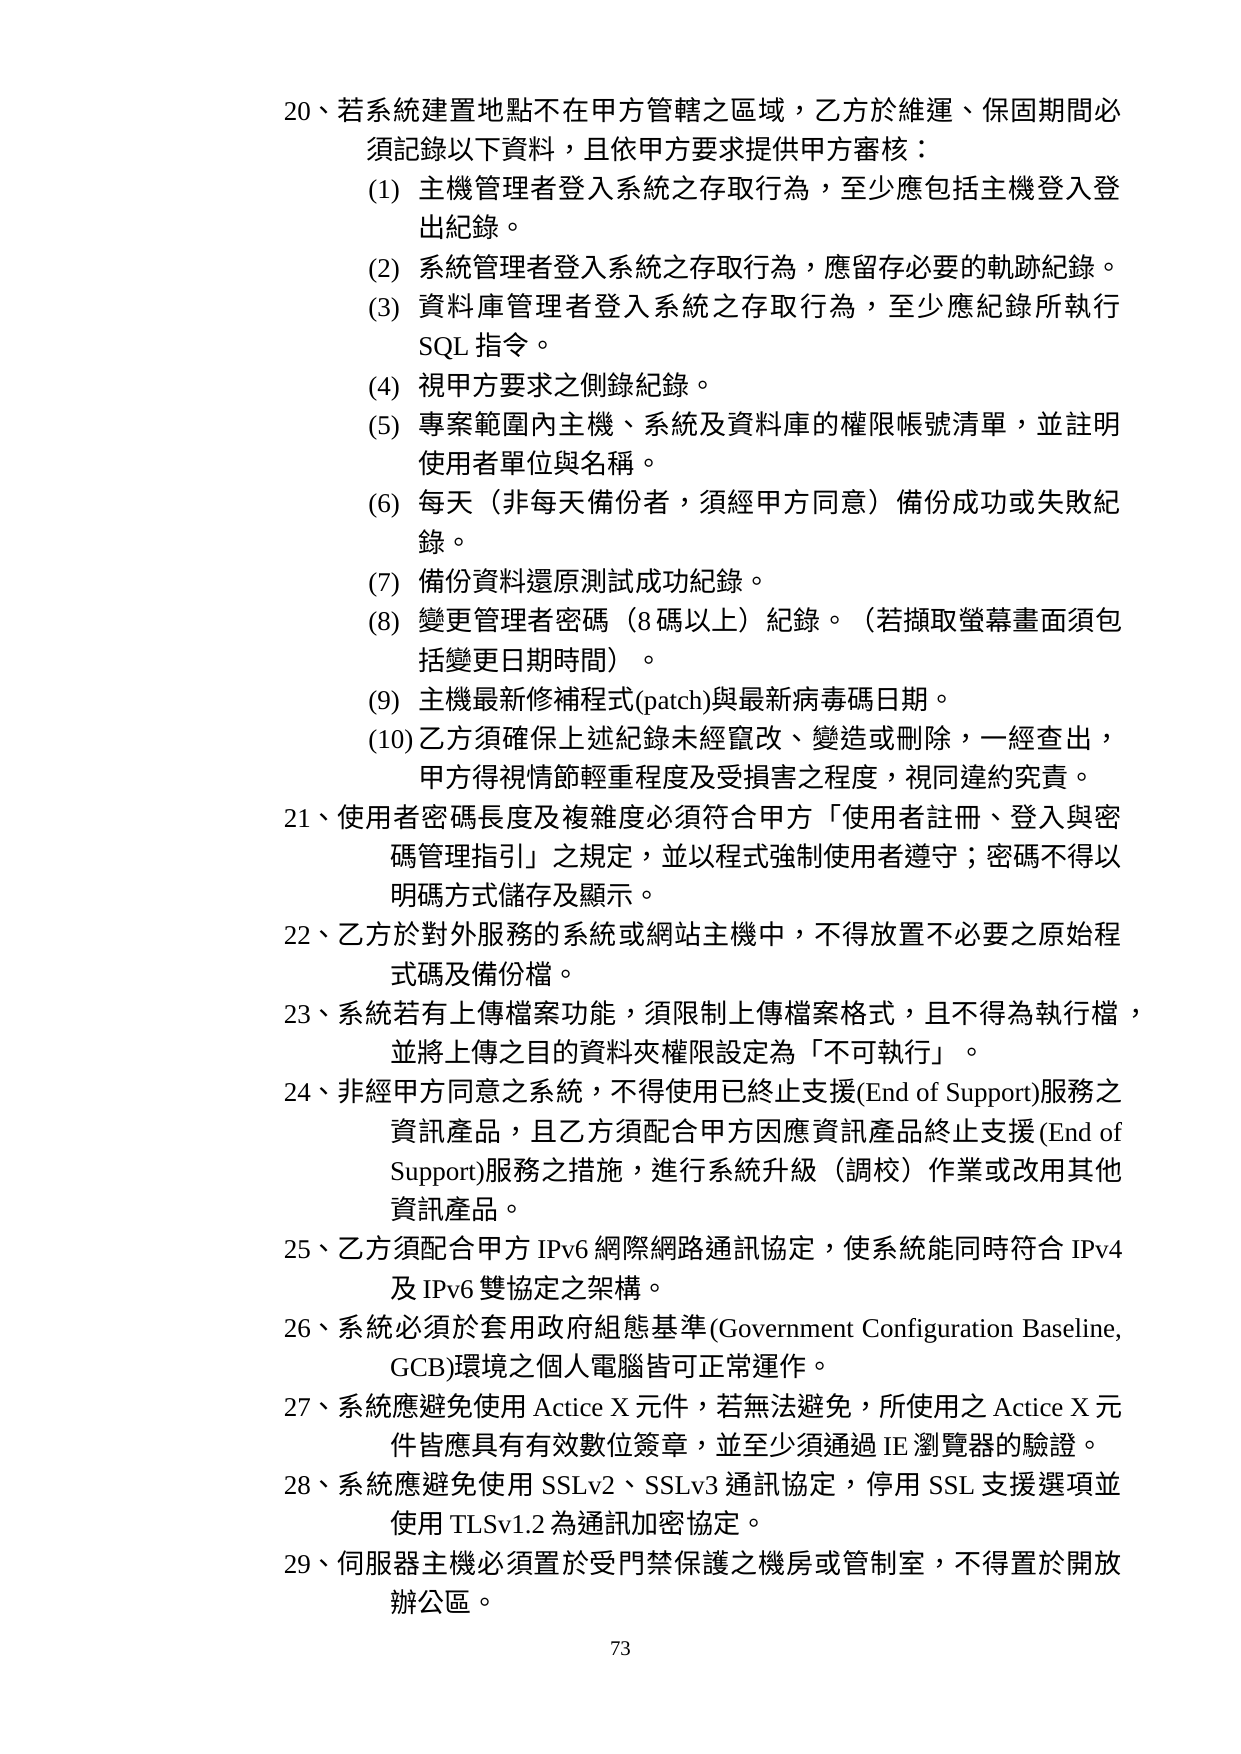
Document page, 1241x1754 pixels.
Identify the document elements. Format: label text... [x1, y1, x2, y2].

list 系統應避免使用Actice X元件，若無法避免，所使用之Actice X元件皆應具有有效數位簽章，並至少須通過IE瀏覽器的驗證。 [283, 1384, 1122, 1463]
list 主機管理者登入系統之存取行為，至少應包括主機登入登出紀錄。 [368, 167, 1122, 246]
list 系統若有上傳檔案功能，須限制上傳檔案格式，且不得為執行檔，並將上傳之目的資料夾權限設定為「不可執行」。 [283, 992, 1122, 1070]
list 乙方須確保上述紀錄未經竄改、變造或刪除，一經查出，甲方得視情節輕重程度及受損害之程度，視同違約究責。 [368, 717, 1122, 796]
list 每天（非每天備份者，須經甲方同意）備份成功或失敗紀錄。 [368, 481, 1122, 560]
list 乙方須配合甲方IPv6網際網路通訊協定，使系統能同時符合IPv4及IPv6雙協定之架構。 [283, 1227, 1122, 1306]
list 變更管理者密碼（8碼以上）紀錄。（若擷取螢幕畫面須包括變更日期時間）。 [368, 599, 1122, 678]
list 伺服器主機必須置於受門禁保護之機房或管制室，不得置於開放辦公區。 [283, 1542, 1122, 1620]
list 使用者密碼長度及複雜度必須符合甲方「使用者註冊、登入與密碼管理指引」之規定，並以程式強制使用者遵守；密碼不得以明碼方式儲存及顯示。 [283, 796, 1122, 913]
list 視甲方要求之側錄紀錄。 [368, 363, 1122, 403]
list 系統管理者登入系統之存取行為，應留存必要的軌跡紀錄。 [368, 246, 1122, 285]
list 乙方於對外服務的系統或網站主機中，不得放置不必要之原始程式碼及備份檔。 [283, 913, 1122, 992]
list 非經甲方同意之系統，不得使用已終止支援(End of Support)服務之資訊產品，且乙方須配合甲方因應資訊產品終止支援(End of Support)服務之措施，進行系統升級（調校）作業或改用其他資訊產品。 [283, 1070, 1122, 1227]
list 備份資料還原測試成功紀錄。 [368, 560, 1122, 599]
list 系統應避免使用SSLv2、SSLv3通訊協定，停用SSL支援選項並使用TLSv1.2為通訊加密協定。 [283, 1463, 1122, 1542]
list 主機最新修補程式(patch)與最新病毒碼日期。 [368, 678, 1122, 717]
list 資料庫管理者登入系統之存取行為，至少應紀錄所執行SQL指令。 [368, 285, 1122, 363]
list 若系統建置地點不在甲方管轄之區域，乙方於維運、保固期間必須記錄以下資料，且依甲方要求提供甲方審核： [283, 89, 1122, 167]
list 專案範圍內主機、系統及資料庫的權限帳號清單，並註明使用者單位與名稱。 [368, 403, 1122, 481]
list 系統必須於套用政府組態基準(Government Configuration Baseline, GCB)環境之個人電腦皆可正常運作。 [283, 1306, 1122, 1384]
